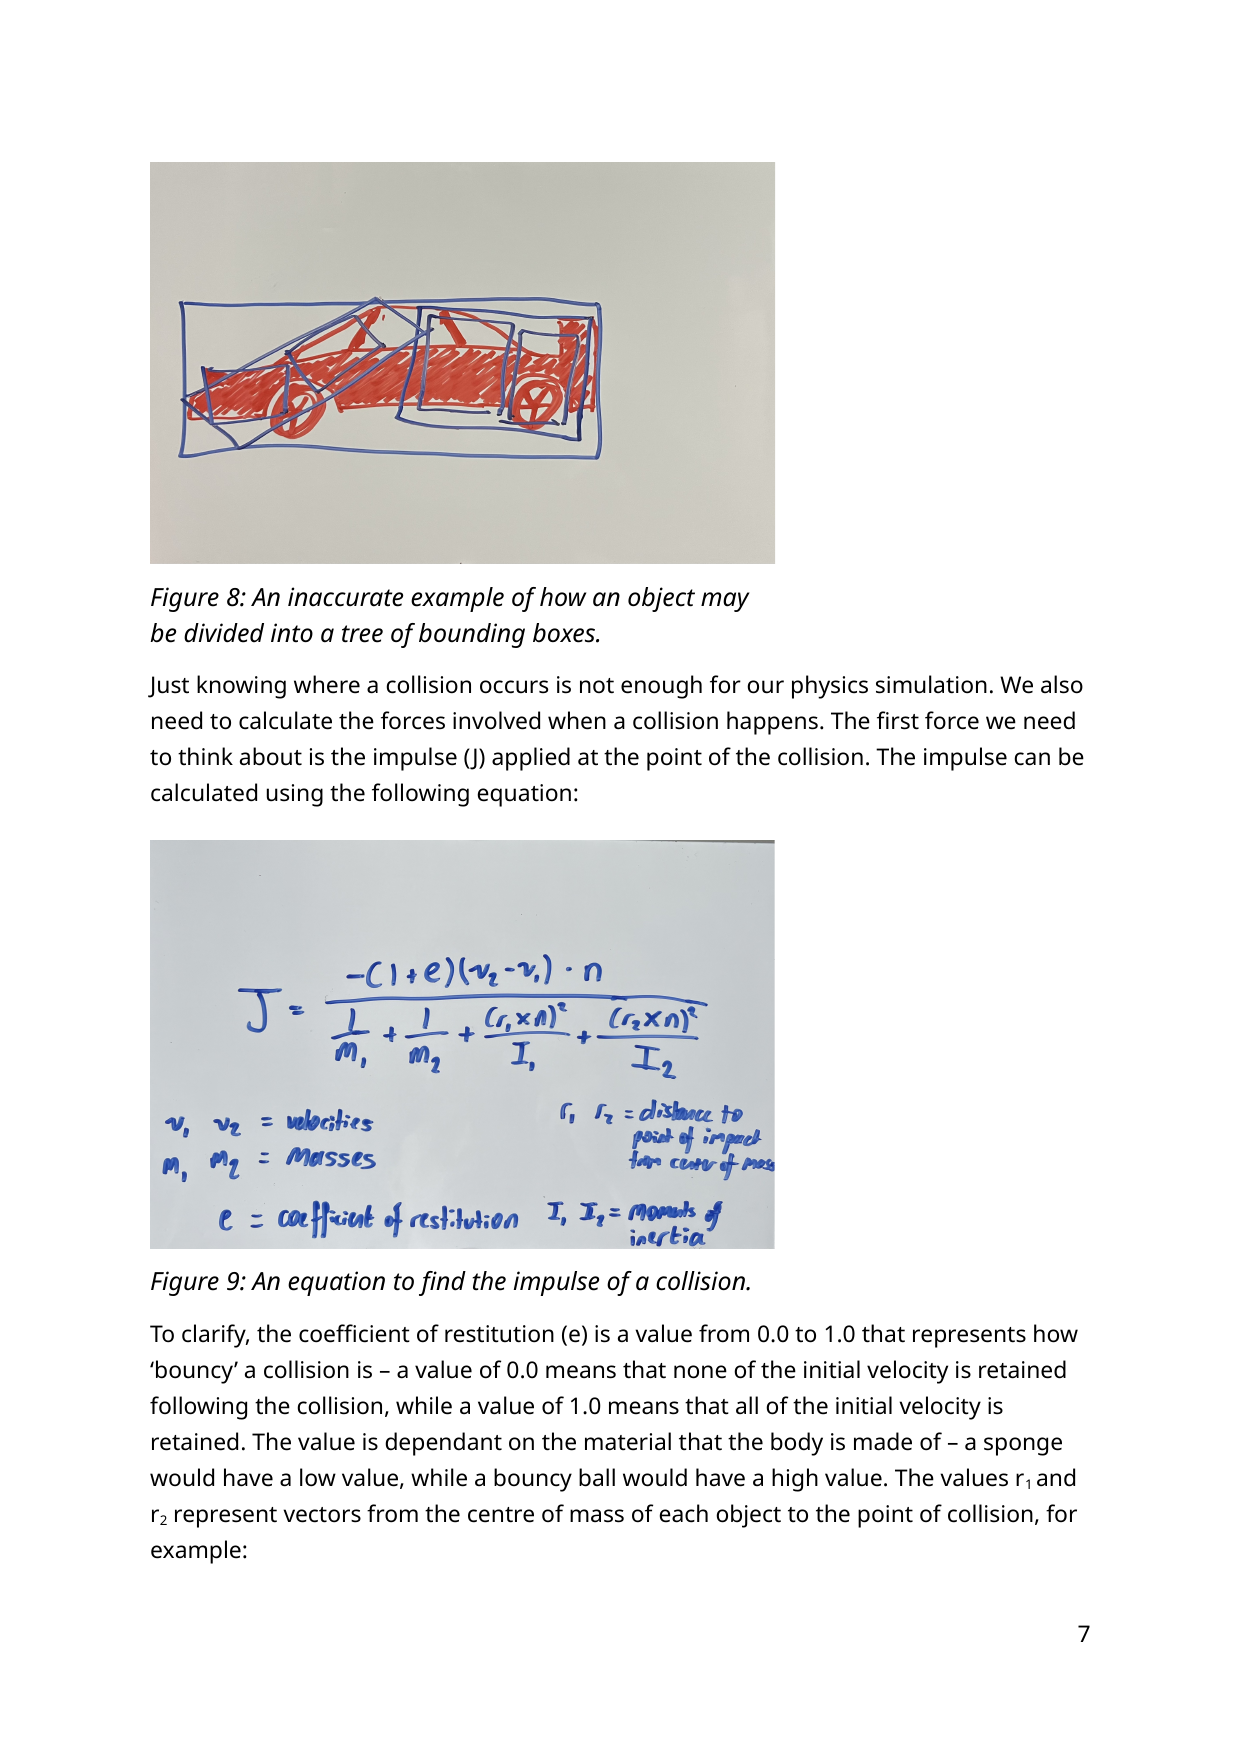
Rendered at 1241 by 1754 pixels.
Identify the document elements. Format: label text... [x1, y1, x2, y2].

picture [150, 162, 775, 564]
text Just knowing where a collision occurs is not enough for our physics simulation. We also need to calculate the forces involved when a collision happens. The first force we need to think about is the impulse (J) applied at the point of the collision. The impulse can be calculated using the following equation: [150, 669, 1090, 808]
text Figure 9: An equation to find the impulse of a collision. [150, 1249, 775, 1298]
text To clarify, the coefficient of restitution (e) is a value from 0.0 to 1.0 that represents how ‘bouncy’ a collision is – a value of 0.0 means that none of the initial velocity is retained following the collision, while a value of 1.0 means that all of the initial velocity is retained. The value is dependant on the material that the body is made of – a sponge would have a low value, while a bouncy ball would have a high value. The values r1 and r2 represent vectors from the centre of mass of each object to the point of collision, for example: [150, 1318, 1090, 1565]
text Figure 8: An inaccurate example of how an object may be divided into a tree of bounding boxes. [150, 564, 775, 650]
picture [150, 840, 775, 1249]
